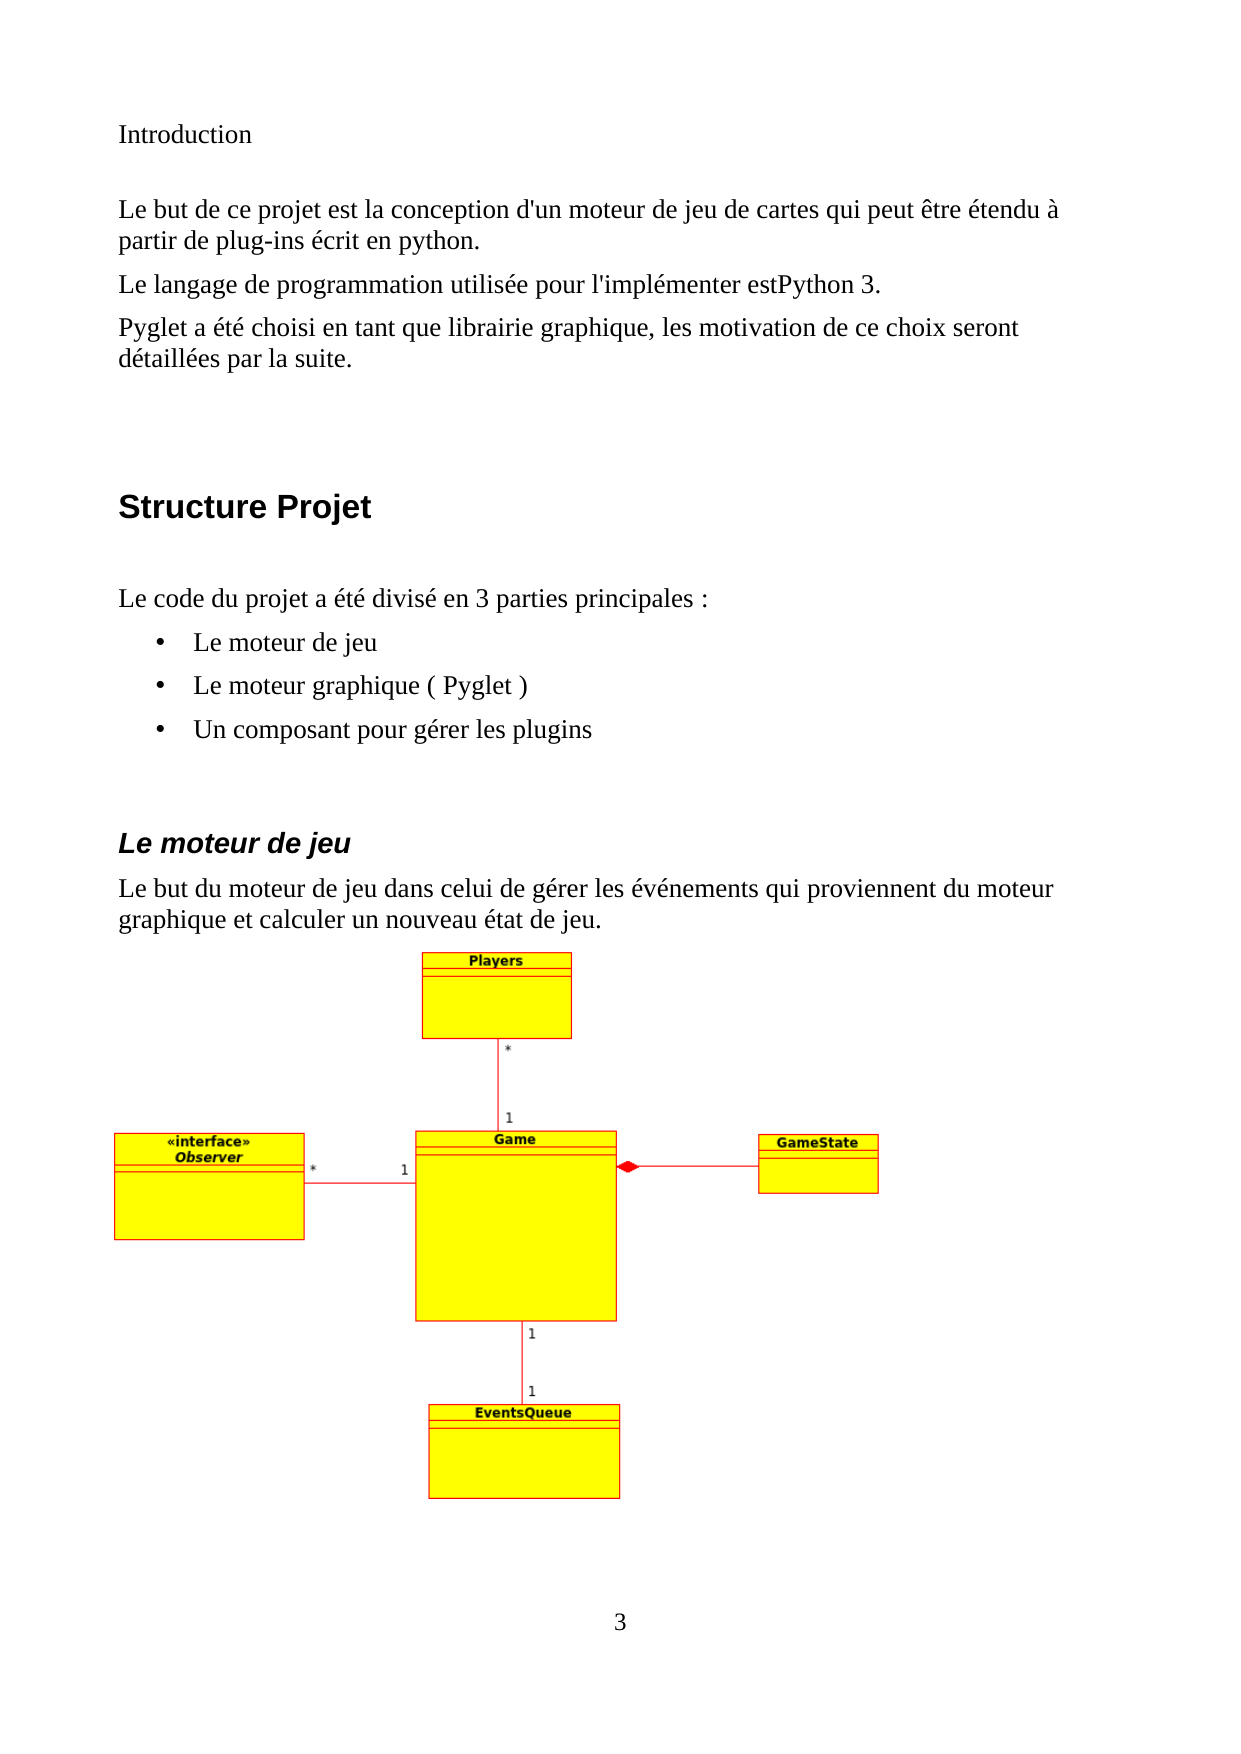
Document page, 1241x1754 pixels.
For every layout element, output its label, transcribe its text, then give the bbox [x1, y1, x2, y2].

text Introduction [118, 118, 1122, 180]
list Un composant pour gérer les plugins [156, 713, 1122, 744]
text Pyglet a été choisi en tant que librairie graphique, les motivation de ce choix seront détaillées par la suite. [118, 311, 1122, 374]
list Le moteur de jeu [156, 626, 1122, 657]
text Le code du projet a été divisé en 3 parties principales : [118, 582, 1122, 613]
subtitle Le moteur de jeu [118, 826, 1122, 859]
text Le but du moteur de jeu dans celui de gérer les événements qui proviennent du moteur graphique et calculer un nouveau état de jeu. [118, 872, 1122, 934]
text Le langage de programmation utilisée pour l'implémenter estPython 3. [118, 268, 1122, 299]
subtitle Structure Projet [118, 487, 1122, 526]
text Le but de ce projet est la conception d'un moteur de jeu de cartes qui peut être étendu à partir de plug-ins écrit en python. [118, 193, 1122, 255]
picture [113, 951, 881, 1499]
list Le moteur graphique ( Pyglet ) [156, 669, 1122, 701]
